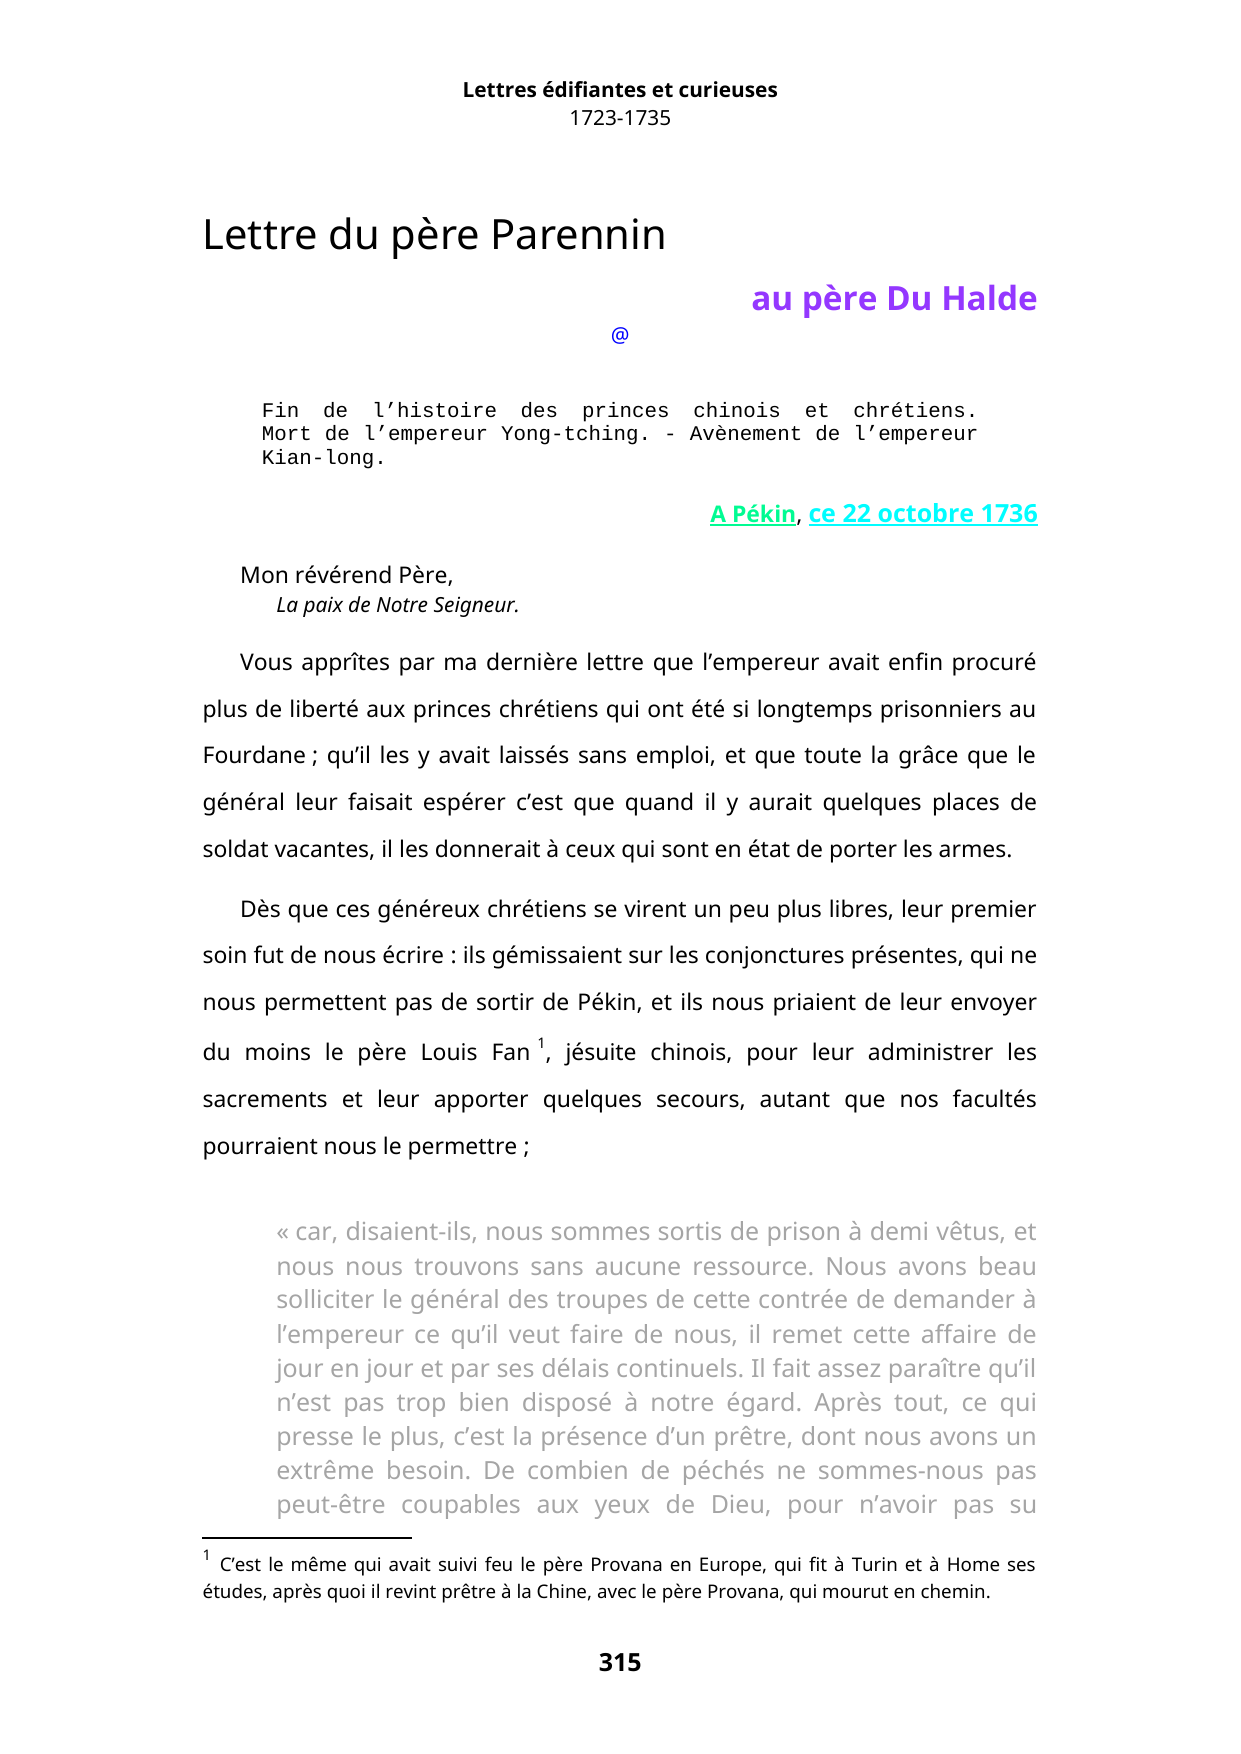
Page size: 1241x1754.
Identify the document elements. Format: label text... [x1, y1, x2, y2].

text « car, disaient-ils, nous sommes sortis de prison à demi vêtus, et nous nous trouvons sans aucune ressource. Nous avons beau solliciter le général des troupes de cette contrée de demander à l’empereur ce qu’il veut faire de nous, il remet cette affaire de jour en jour et par ses délais continuels. Il fait assez paraître qu’il n’est pas trop bien disposé à notre égard. Après tout, ce qui presse le plus, c’est la présence d’un prêtre, dont nous avons un extrême besoin. De combien de péchés ne sommes-nous pas peut-être coupables aux yeux de Dieu, pour n’avoir pas su [276, 1214, 1038, 1521]
text La paix de Notre Seigneur. [202, 591, 1038, 619]
text au père Du Halde [202, 274, 1038, 320]
text Fin de l’histoire des princes chinois et chrétiens. Mort de l’empereur Yong-tching. - Avènement de l’empereur Kian-long. [262, 400, 979, 471]
text Vous apprîtes par ma dernière lettre que l’empereur avait enfin procuré plus de liberté aux princes chrétiens qui ont été si longtemps prisonniers au Fourdane ; qu’il les y avait laissés sans emploi, et que toute la grâce que le général leur faisait espérer c’est que quand il y aurait quelques places de soldat vacantes, il les donnerait à ceux qui sont en état de porter les armes. [202, 646, 1038, 864]
text Dès que ces généreux chrétiens se virent un peu plus libres, leur premier soin fut de nous écrire : ils gémissaient sur les conjonctures présentes, qui ne nous permettent pas de sortir de Pékin, et ils nous priaient de leur envoyer du moins le père Louis Fan , jésuite chinois, pour leur administrer les sacrements et leur apporter quelques secours, autant que nos facultés pourraient nous le permettre ; [202, 892, 1038, 1161]
subtitle Lettre du père Parennin [202, 205, 1038, 262]
text Mon révérend Père, [202, 559, 1038, 591]
text A Pékin, ce 22 octobre 1736 [202, 496, 1038, 530]
text C’est le même qui avait suivi feu le père Provana en Europe, qui fit à Turin et à Home ses études, après quoi il revint prêtre à la Chine, avec le père Provana, qui mourut en chemin. [202, 1544, 1038, 1604]
text @ [202, 320, 1038, 348]
